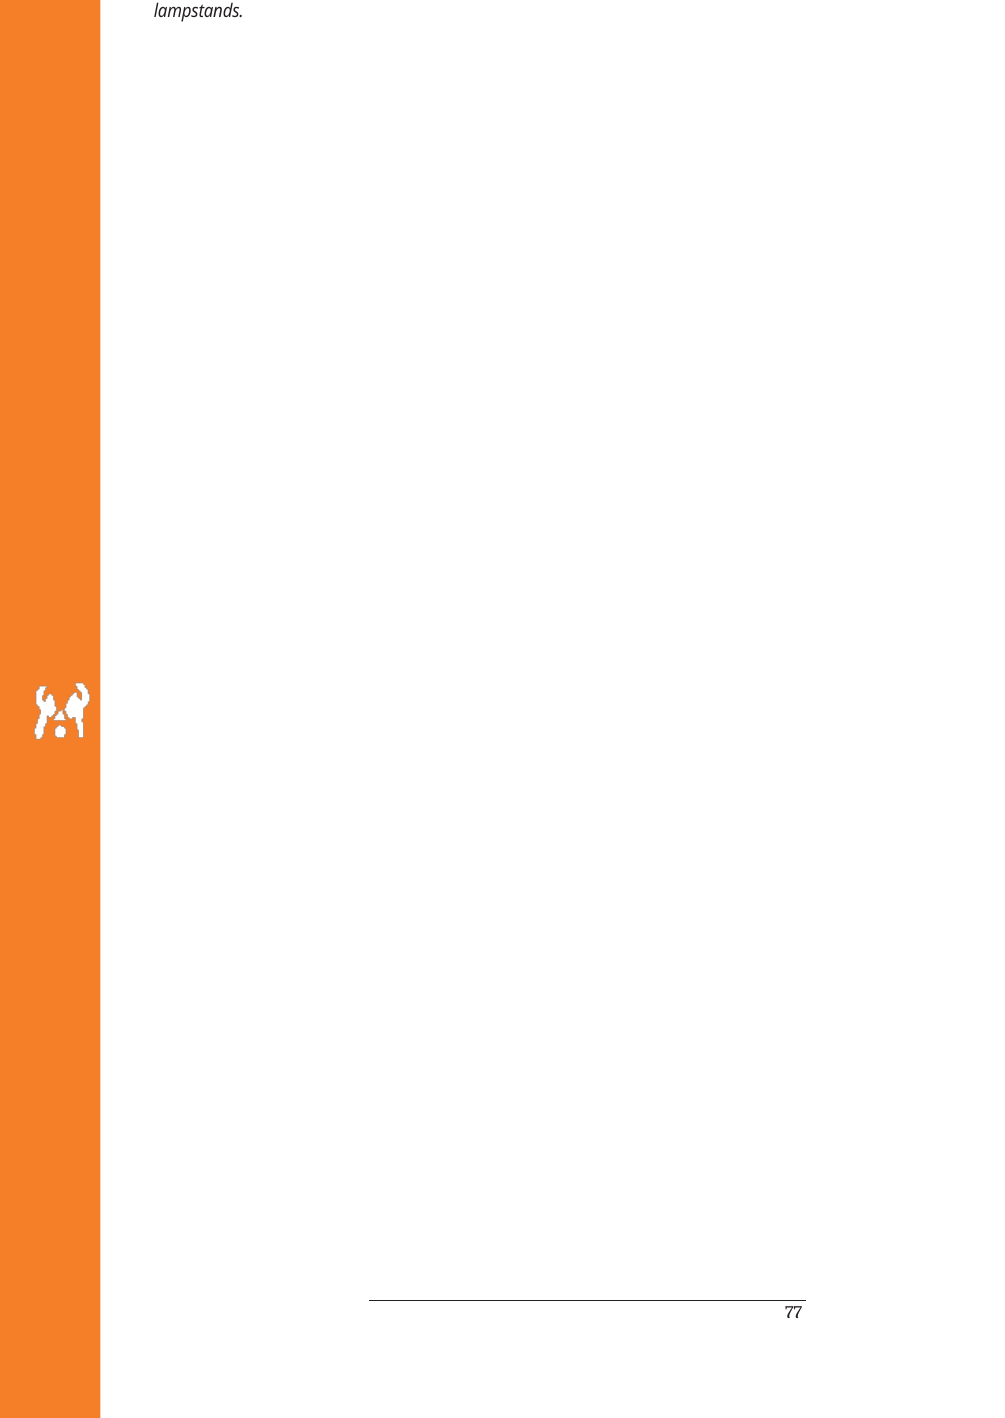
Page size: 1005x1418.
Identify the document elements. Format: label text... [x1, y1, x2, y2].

text lampstands. [153, 0, 808, 21]
